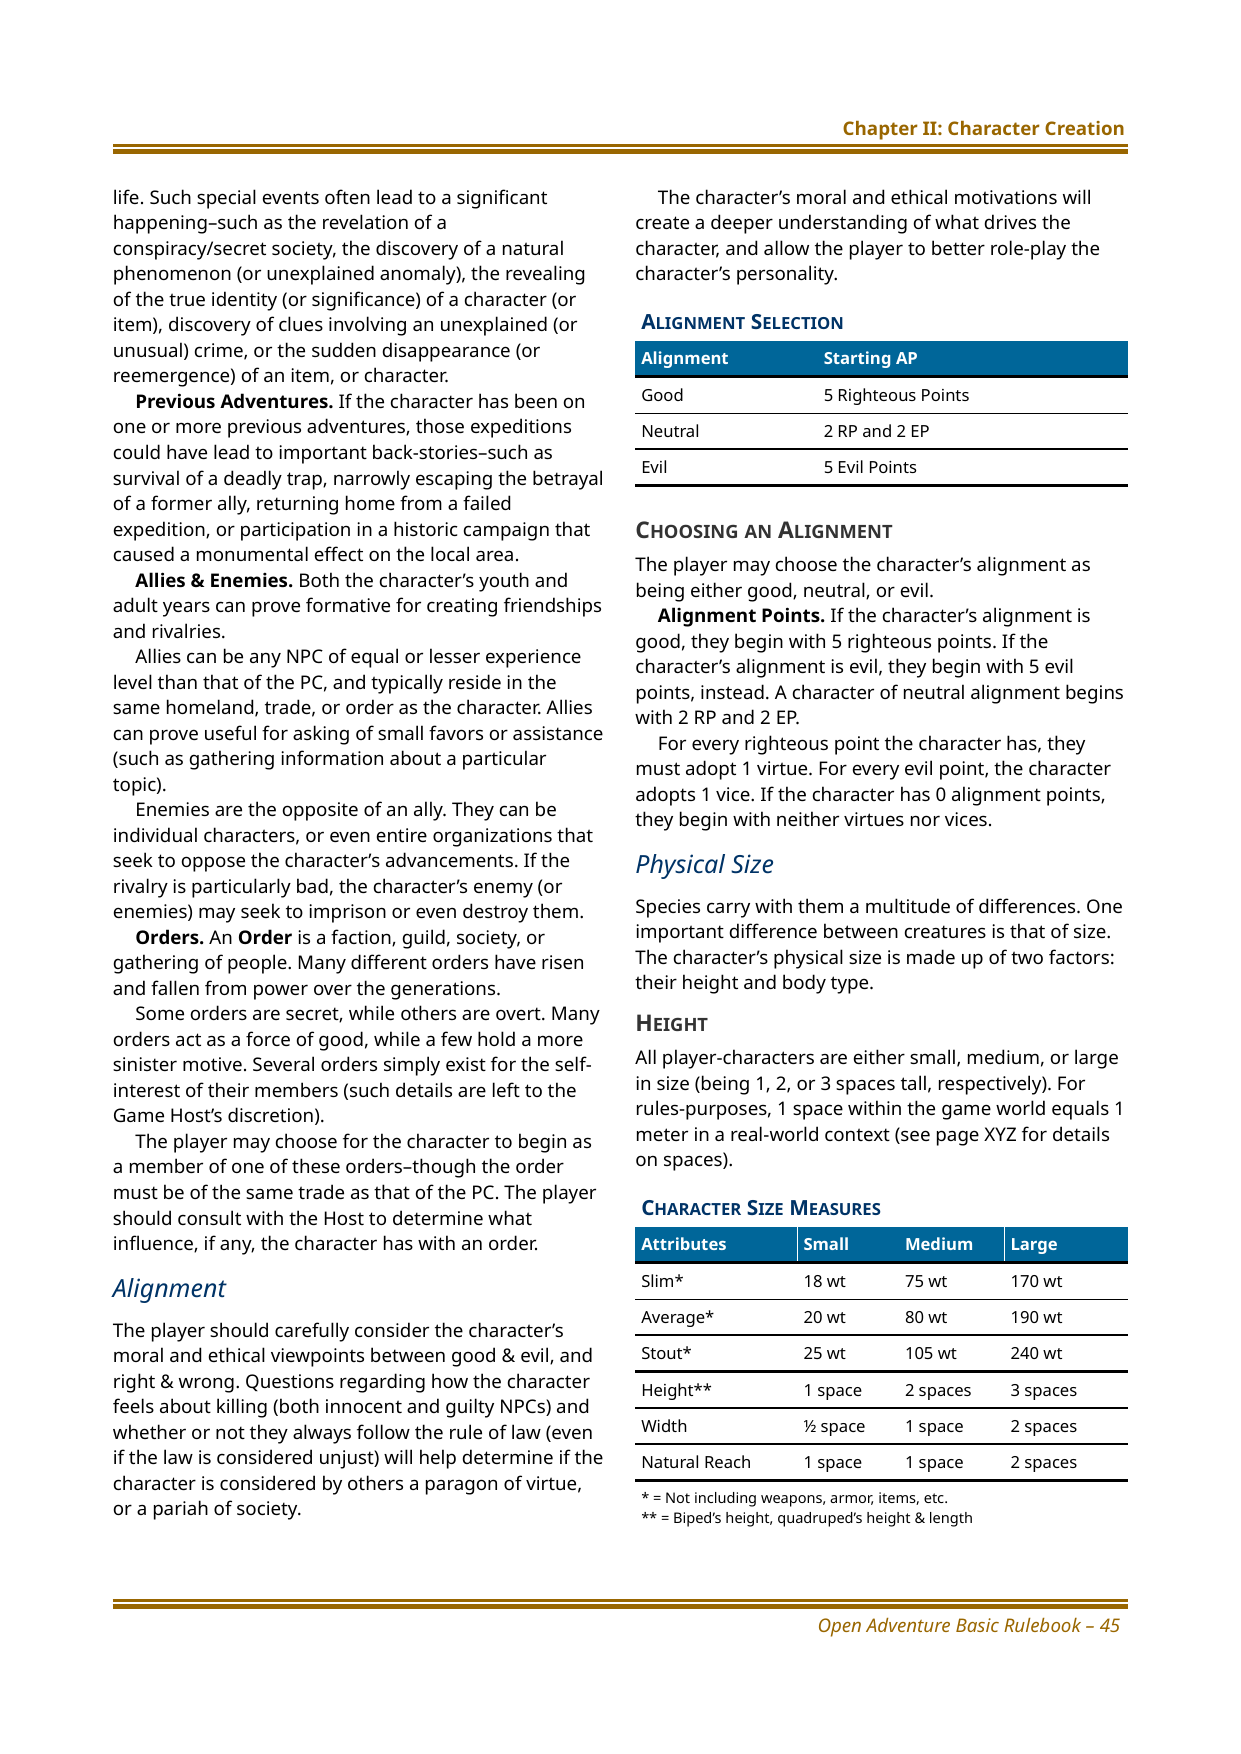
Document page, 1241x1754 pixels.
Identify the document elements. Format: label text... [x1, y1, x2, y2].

table_cell 20 wt [798, 1300, 899, 1334]
text life. Such special events often lead to a significant happening–such as the revelation of a conspiracy/secret society, the discovery of a natural phenomenon (or unexplained anomaly), the revealing of the true identity (or significance) of a character (or item), discovery of clues involving an unexplained (or unusual) crime, or the sudden disappearance (or reemergence) of an item, or character. [113, 184, 605, 388]
table_cell 5 Evil Points [818, 450, 1128, 484]
table_cell Attributes [635, 1227, 797, 1261]
table_cell 75 wt [899, 1264, 1004, 1298]
text Some orders are secret, while others are overt. Many orders act as a force of good, while a few hold a more sinister motive. Several orders simply exist for the self-interest of their members (such details are left to the game host’s discretion). [113, 1001, 605, 1128]
table_cell 18 wt [798, 1264, 899, 1298]
table_cell Average* [635, 1300, 797, 1334]
text The player may choose the character’s alignment as being either good, neutral, or evil. [635, 551, 1128, 602]
table_cell Height** [635, 1373, 797, 1407]
text The character’s moral and ethical motivations will create a deeper understanding of what drives the character, and allow the player to better role-play the character’s personality. [635, 184, 1128, 286]
subtitle Alignment [113, 1271, 605, 1305]
text The player may choose for the character to begin as a member of one of these orders–though the order must be of the same trade as that of the PC. The player should consult with the host to determine what influence, if any, the character has with an order. [113, 1128, 605, 1256]
table_cell 1 space [798, 1445, 899, 1479]
table_cell 1 space [798, 1373, 899, 1407]
table_cell Natural Reach [635, 1445, 797, 1479]
table_cell 2 spaces [1005, 1409, 1128, 1443]
table_cell 190 wt [1005, 1300, 1128, 1334]
subtitle Choosing an Alignment [635, 514, 1128, 545]
table_cell 2 spaces [899, 1373, 1004, 1407]
table_cell Neutral [635, 414, 818, 448]
text For every righteous point the character has, they must adopt 1 virtue. For every evil point, the character adopts 1 vice. If the character has 0 alignment points, they begin with neither virtues nor vices. [635, 730, 1128, 832]
text Orders. An order is a faction, guild, society, or gathering of people. Many different orders have risen and fallen from power over the generations. [113, 924, 605, 1001]
table_cell * = Not including weapons, armor, items, etc. ** = Biped’s height, quadruped’s height & length [635, 1482, 1128, 1533]
table_cell Medium [899, 1227, 1004, 1261]
table_cell 2 RP and 2 EP [818, 414, 1128, 448]
text Allies & Enemies. Both the character’s youth and adult years can prove formative for creating friendships and rivalries. [113, 567, 605, 643]
table_cell 240 wt [1005, 1336, 1128, 1370]
table_cell Good [635, 378, 818, 412]
table_cell 1 space [899, 1409, 1004, 1443]
text Previous Adventures. If the character has been on one or more previous adventures, those expeditions could have lead to important back-stories–such as survival of a deadly trap, narrowly escaping the betrayal of a former ally, returning home from a failed expedition, or participation in a historic campaign that caused a monumental effect on the local area. [113, 388, 605, 567]
table_cell 1 space [899, 1445, 1004, 1479]
table_header Alignment Selection [635, 301, 1128, 341]
table_cell 5 Righteous Points [818, 378, 1128, 412]
table_header Character Size Measures [635, 1187, 1128, 1227]
table_cell 3 spaces [1005, 1373, 1128, 1407]
text The player should carefully consider the character’s moral and ethical viewpoints between good & evil, and right & wrong. Questions regarding how the character feels about killing (both innocent and guilty NPCs) and whether or not they always follow the rule of law (even if the law is considered unjust) will help determine if the character is considered by others a paragon of virtue, or a pariah of society. [113, 1317, 605, 1521]
table_cell 105 wt [899, 1336, 1004, 1370]
table_cell 2 spaces [1005, 1445, 1128, 1479]
text Allies can be any NPC of equal or lesser experience level than that of the PC, and typically reside in the same homeland, trade, or order as the character. Allies can prove useful for asking of small favors or assistance (such as gathering information about a particular topic). [113, 643, 605, 797]
table_cell Small [798, 1227, 899, 1261]
table_cell Width [635, 1409, 797, 1443]
table_cell Slim* [635, 1264, 797, 1298]
table_cell 25 wt [798, 1336, 899, 1370]
table_cell Starting AP [818, 341, 1128, 375]
text Enemies are the opposite of an ally. They can be individual characters, or even entire organizations that seek to oppose the character’s advancements. If the rivalry is particularly bad, the character’s enemy (or enemies) may seek to imprison or even destroy them. [113, 797, 605, 924]
table_cell 80 wt [899, 1300, 1004, 1334]
text All player-characters are either small, medium, or large in size (being 1, 2, or 3 spaces tall, respectively). For rules-purposes, 1 space within the game world equals 1 meter in a real-world context (see page XYZ for details on spaces). [635, 1044, 1128, 1172]
subtitle Height [635, 1007, 1128, 1038]
table_cell Stout* [635, 1336, 797, 1370]
text Species carry with them a multitude of differences. One important difference between creatures is that of size. The character’s physical size is made up of two factors: their height and body type. [635, 893, 1128, 995]
subtitle Physical Size [635, 847, 1128, 881]
table_cell Large [1005, 1227, 1128, 1261]
table_cell Evil [635, 450, 818, 484]
table_cell Alignment [635, 341, 818, 375]
table_cell ½ space [798, 1409, 899, 1443]
table_cell 170 wt [1005, 1264, 1128, 1298]
text Alignment Points. If the character’s alignment is good, they begin with 5 righteous points. If the character’s alignment is evil, they begin with 5 evil points, instead. A character of neutral alignment begins with 2 RP and 2 EP. [635, 602, 1128, 730]
